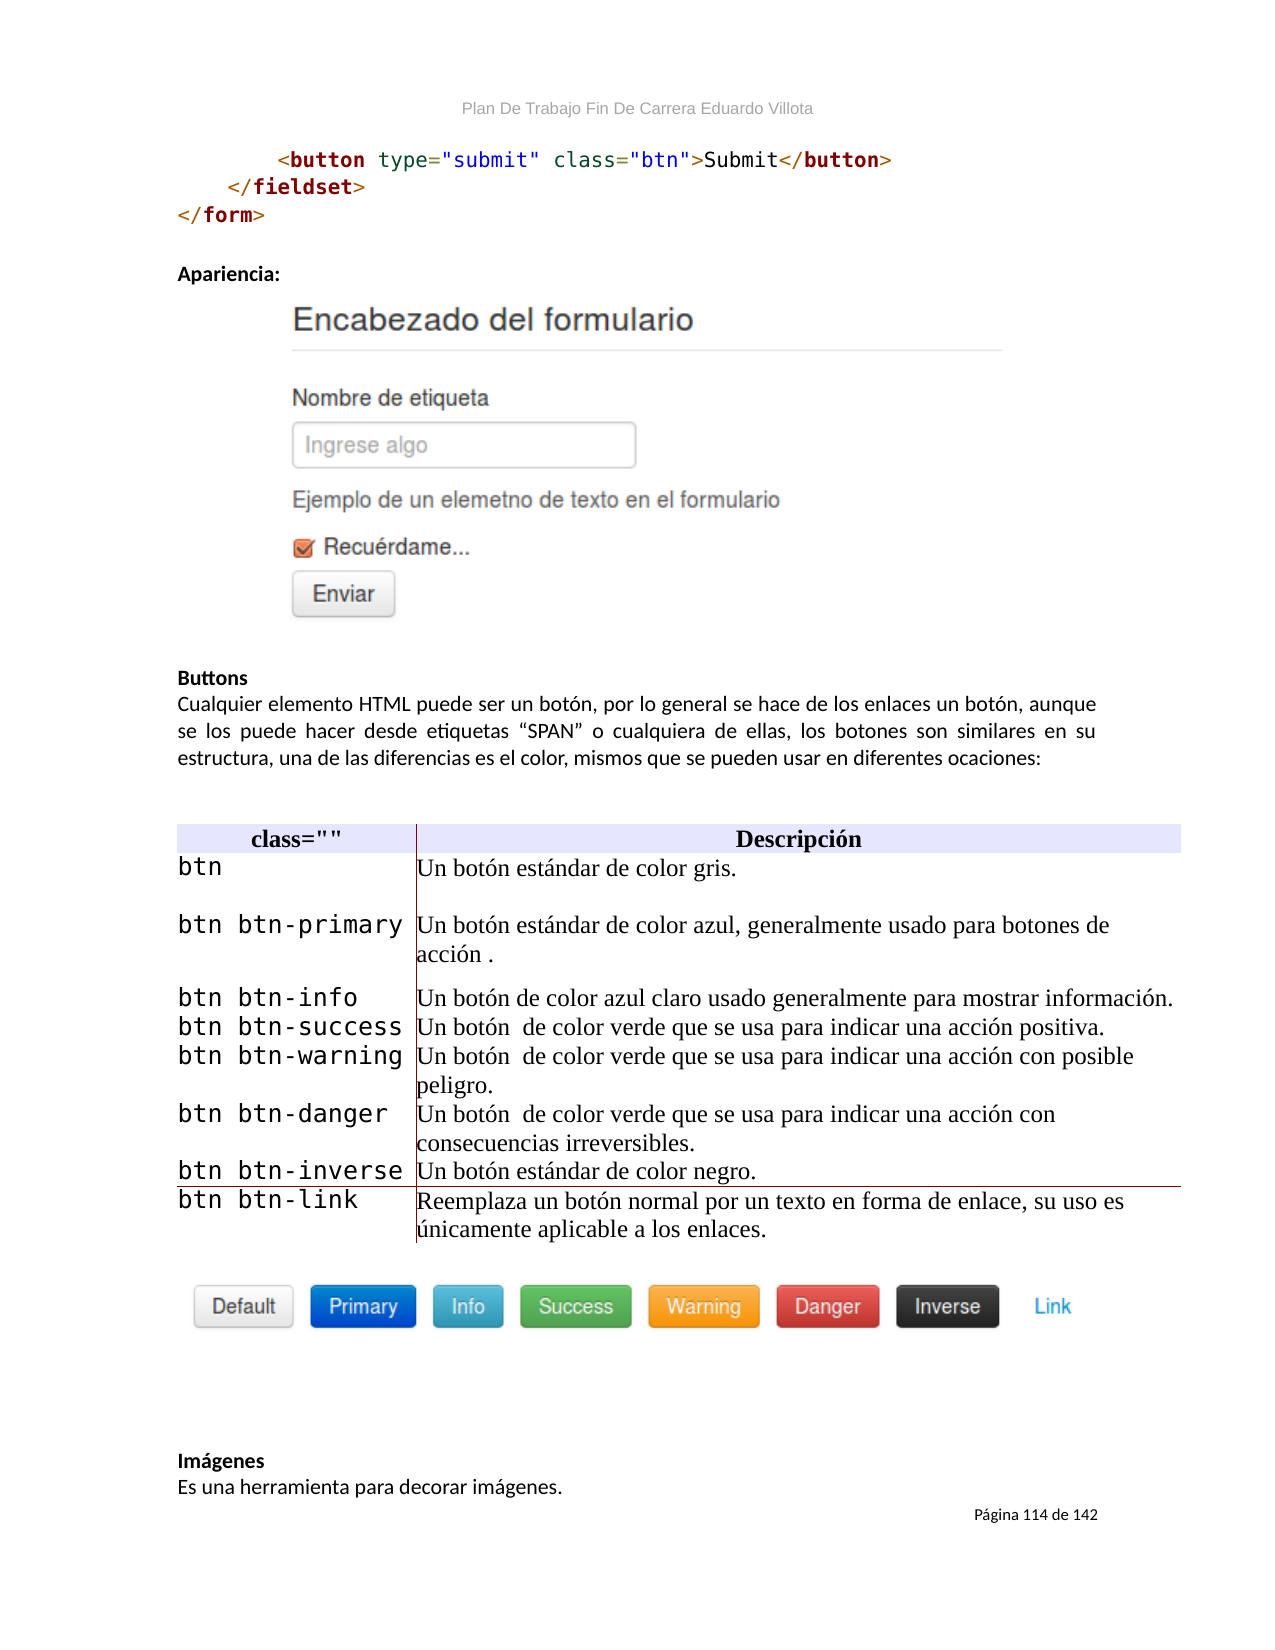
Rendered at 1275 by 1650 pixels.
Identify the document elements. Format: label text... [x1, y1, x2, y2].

table_cell Un botón de color verde que se usa para indicar una acción con consecuencias irreversibles. [417, 1099, 1181, 1156]
text </form> [177, 203, 1098, 227]
table_cell Un botón estándar de color azul, generalmente usado para botones de acción . [417, 910, 1181, 983]
text Imágenes [177, 1447, 1098, 1473]
table_cell btn btn-inverse [177, 1156, 416, 1186]
table_cell btn btn-warning [177, 1041, 416, 1099]
table_cell Un botón de color azul claro usado generalmente para mostrar información. [417, 983, 1181, 1012]
text </fieldset> [177, 175, 1098, 200]
table_cell btn btn-primary [177, 910, 416, 983]
picture [272, 287, 1003, 638]
picture [177, 1268, 1098, 1341]
table_cell btn btn-info [177, 983, 416, 1012]
table_cell Un botón estándar de color negro. [417, 1156, 1181, 1186]
table_cell Un botón estándar de color gris. [417, 853, 1181, 910]
text Apariencia: [177, 261, 1098, 287]
table_cell btn btn-success [177, 1012, 416, 1041]
table_header class="" [177, 824, 416, 853]
text <button type="submit" class="btn">Submit</button> [177, 148, 1098, 172]
text Es una herramienta para decorar imágenes. [177, 1473, 1098, 1500]
text Cualquier elemento HTML puede ser un botón, por lo general se hace de los enlaces un botón, aunque se los puede hacer desde etiquetas “SPAN” o cualquiera de ellas, los botones son similares en su estructura, una de las diferencias es el color, mismos que se pueden usar en diferentes ocaciones: [177, 691, 1098, 771]
table_header Descripción [417, 824, 1181, 853]
table_cell btn btn-danger [177, 1099, 416, 1156]
table_cell Un botón de color verde que se usa para indicar una acción positiva. [417, 1012, 1181, 1041]
table_cell btn [177, 853, 416, 910]
text Buttons [177, 664, 1098, 691]
table_cell Un botón de color verde que se usa para indicar una acción con posible peligro. [417, 1041, 1181, 1099]
table_cell btn btn-link [177, 1187, 416, 1243]
table_cell Reemplaza un botón normal por un texto en forma de enlace, su uso es únicamente aplicable a los enlaces. [417, 1187, 1181, 1243]
